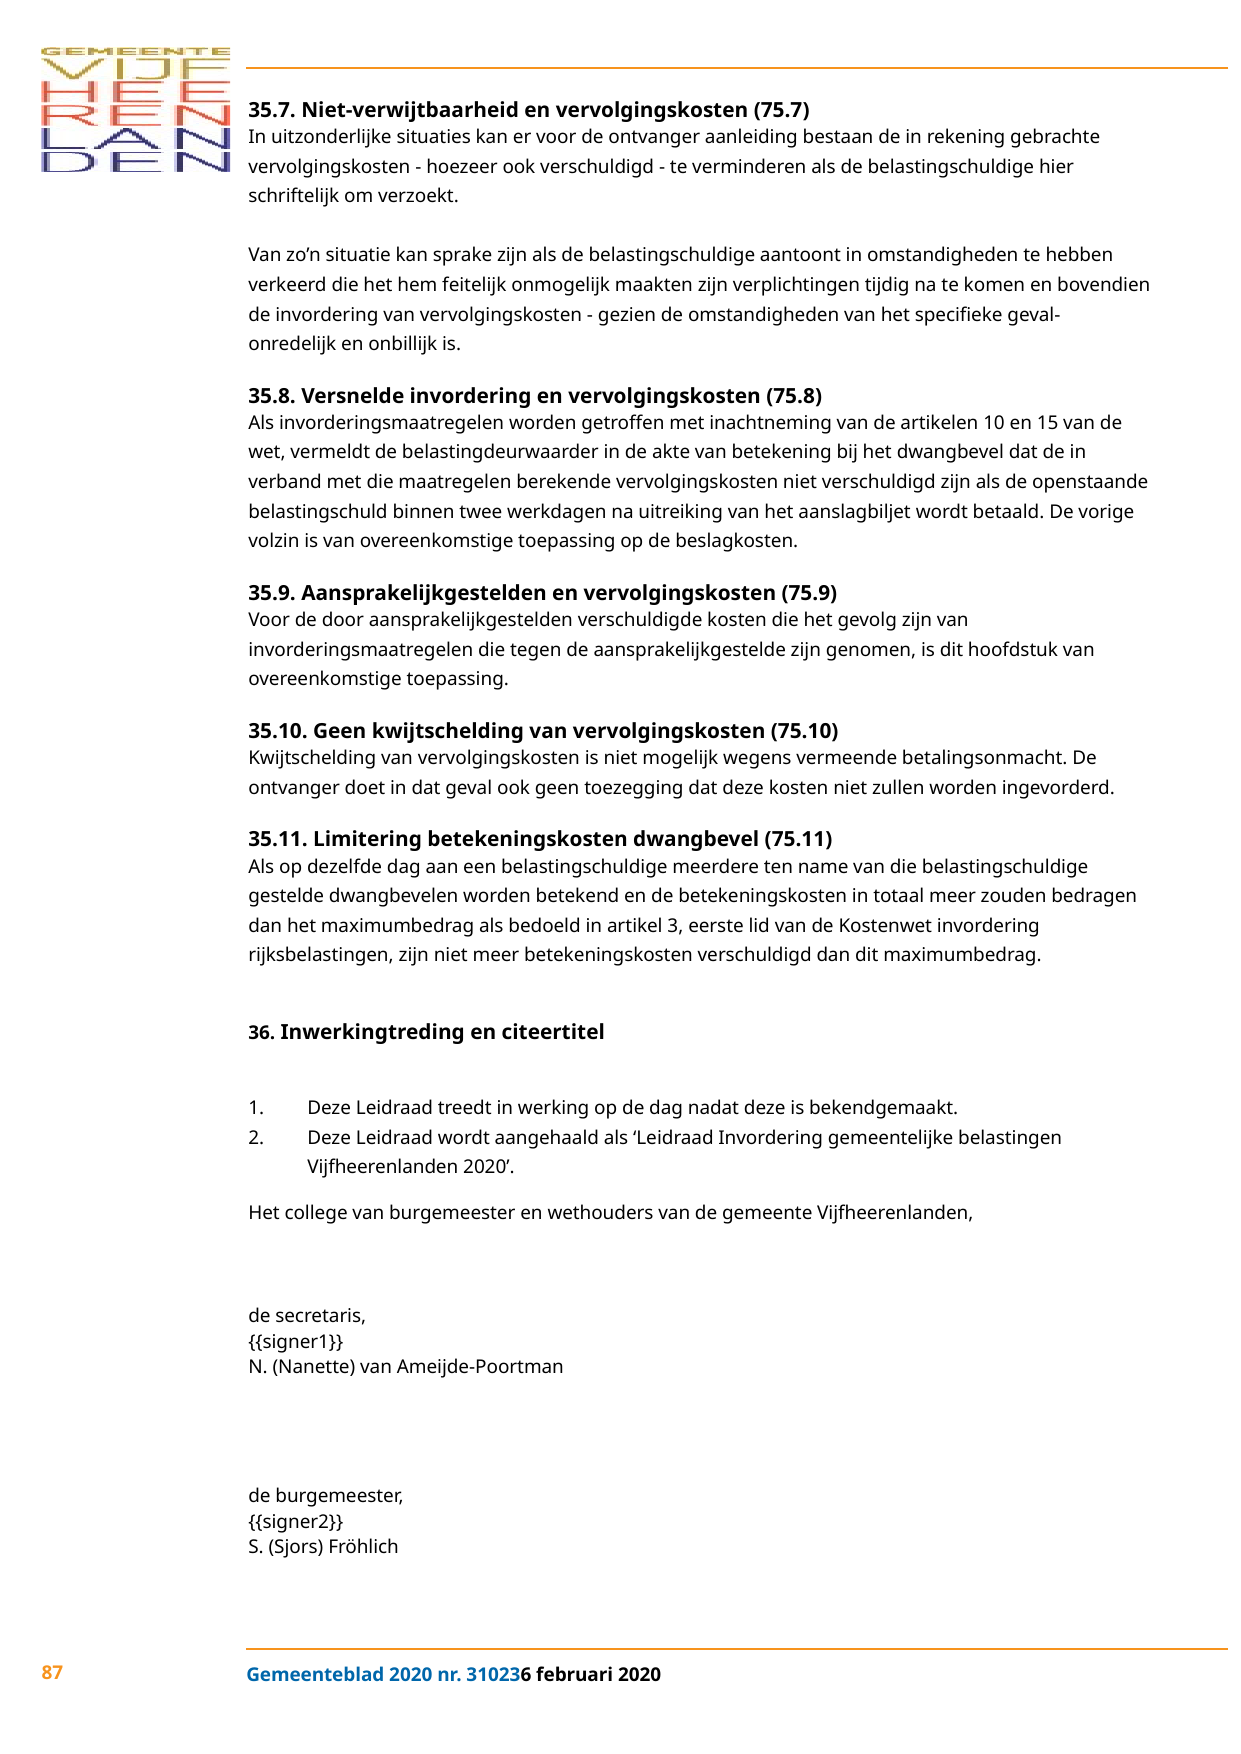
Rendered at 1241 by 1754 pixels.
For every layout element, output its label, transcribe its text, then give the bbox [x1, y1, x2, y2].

text In uitzonderlijke situaties kan er voor de ontvanger aanleiding bestaan de in rekening gebrachte vervolgingskosten - hoezeer ook verschuldigd - te verminderen als de belastingschuldige hier schriftelijk om verzoekt. [248, 123, 1152, 208]
text Het college van burgemeester en wethouders van de gemeente Vijfheerenlanden, [248, 1199, 1152, 1225]
text Voor de door aansprakelijkgestelden verschuldigde kosten die het gevolg zijn van invorderingsmaatregelen die tegen de aansprakelijkgestelde zijn genomen, is dit hoofdstuk van overeenkomstige toepassing. [248, 606, 1152, 691]
text de secretaris, [248, 1302, 1152, 1328]
text N. (Nanette) van Ameijde-Poortman [248, 1354, 1152, 1379]
text Kwijtschelding van vervolgingskosten is niet mogelijk wegens vermeende betalingsonmacht. De ontvanger doet in dat geval ook geen toezegging dat deze kosten niet zullen worden ingevorderd. [248, 744, 1152, 800]
list Deze Leidraad treedt in werking op de dag nadat deze is bekendgemaakt. [248, 1094, 1152, 1120]
text 35.10. Geen kwijtschelding van vervolgingskosten (75.10) [248, 716, 1152, 744]
text Als op dezelfde dag aan een belastingschuldige meerdere ten name van die belastingschuldige gestelde dwangbevelen worden betekend en de betekeningskosten in totaal meer zouden bedragen dan het maximumbedrag als bedoeld in artikel 3, eerste lid van de Kostenwet invordering rijksbelastingen, zijn niet meer betekeningskosten verschuldigd dan dit maximumbedrag. [248, 853, 1152, 967]
text de burgemeester, [248, 1482, 1152, 1508]
text Van zo’n situatie kan sprake zijn als de belastingschuldige aantoont in omstandigheden te hebben verkeerd die het hem feitelijk onmogelijk maakten zijn verplichtingen tijdig na te komen en bovendien de invordering van vervolgingskosten - gezien de omstandigheden van het specifieke geval- onredelijk en onbillijk is. [248, 242, 1152, 356]
text {{signer2}} [248, 1508, 1152, 1534]
picture [41, 47, 231, 172]
text 35.11. Limitering betekeningskosten dwangbevel (75.11) [248, 824, 1152, 853]
text S. (Sjors) Fröhlich [248, 1534, 1152, 1559]
text Als invorderingsmaatregelen worden getroffen met inachtneming van de artikelen 10 en 15 van de wet, vermeldt de belastingdeurwaarder in de akte van betekening bij het dwangbevel dat de in verband met die maatregelen berekende vervolgingskosten niet verschuldigd zijn als de openstaande belastingschuld binnen twee werkdagen na uitreiking van het aanslagbiljet wordt betaald. De vorige volzin is van overeenkomstige toepassing op de beslagkosten. [248, 409, 1152, 553]
text 36. Inwerkingtreding en citeertitel [248, 1017, 1152, 1045]
text 35.8. Versnelde invordering en vervolgingskosten (75.8) [248, 381, 1152, 409]
list Deze Leidraad wordt aangehaald als ‘Leidraad Invordering gemeentelijke belastingen Vijfheerenlanden 2020’. [248, 1124, 1152, 1179]
text {{signer1}} [248, 1328, 1152, 1354]
text 35.9. Aansprakelijkgestelden en vervolgingskosten (75.9) [248, 578, 1152, 606]
text 35.7. Niet-verwijtbaarheid en vervolgingskosten (75.7) [248, 95, 1152, 123]
